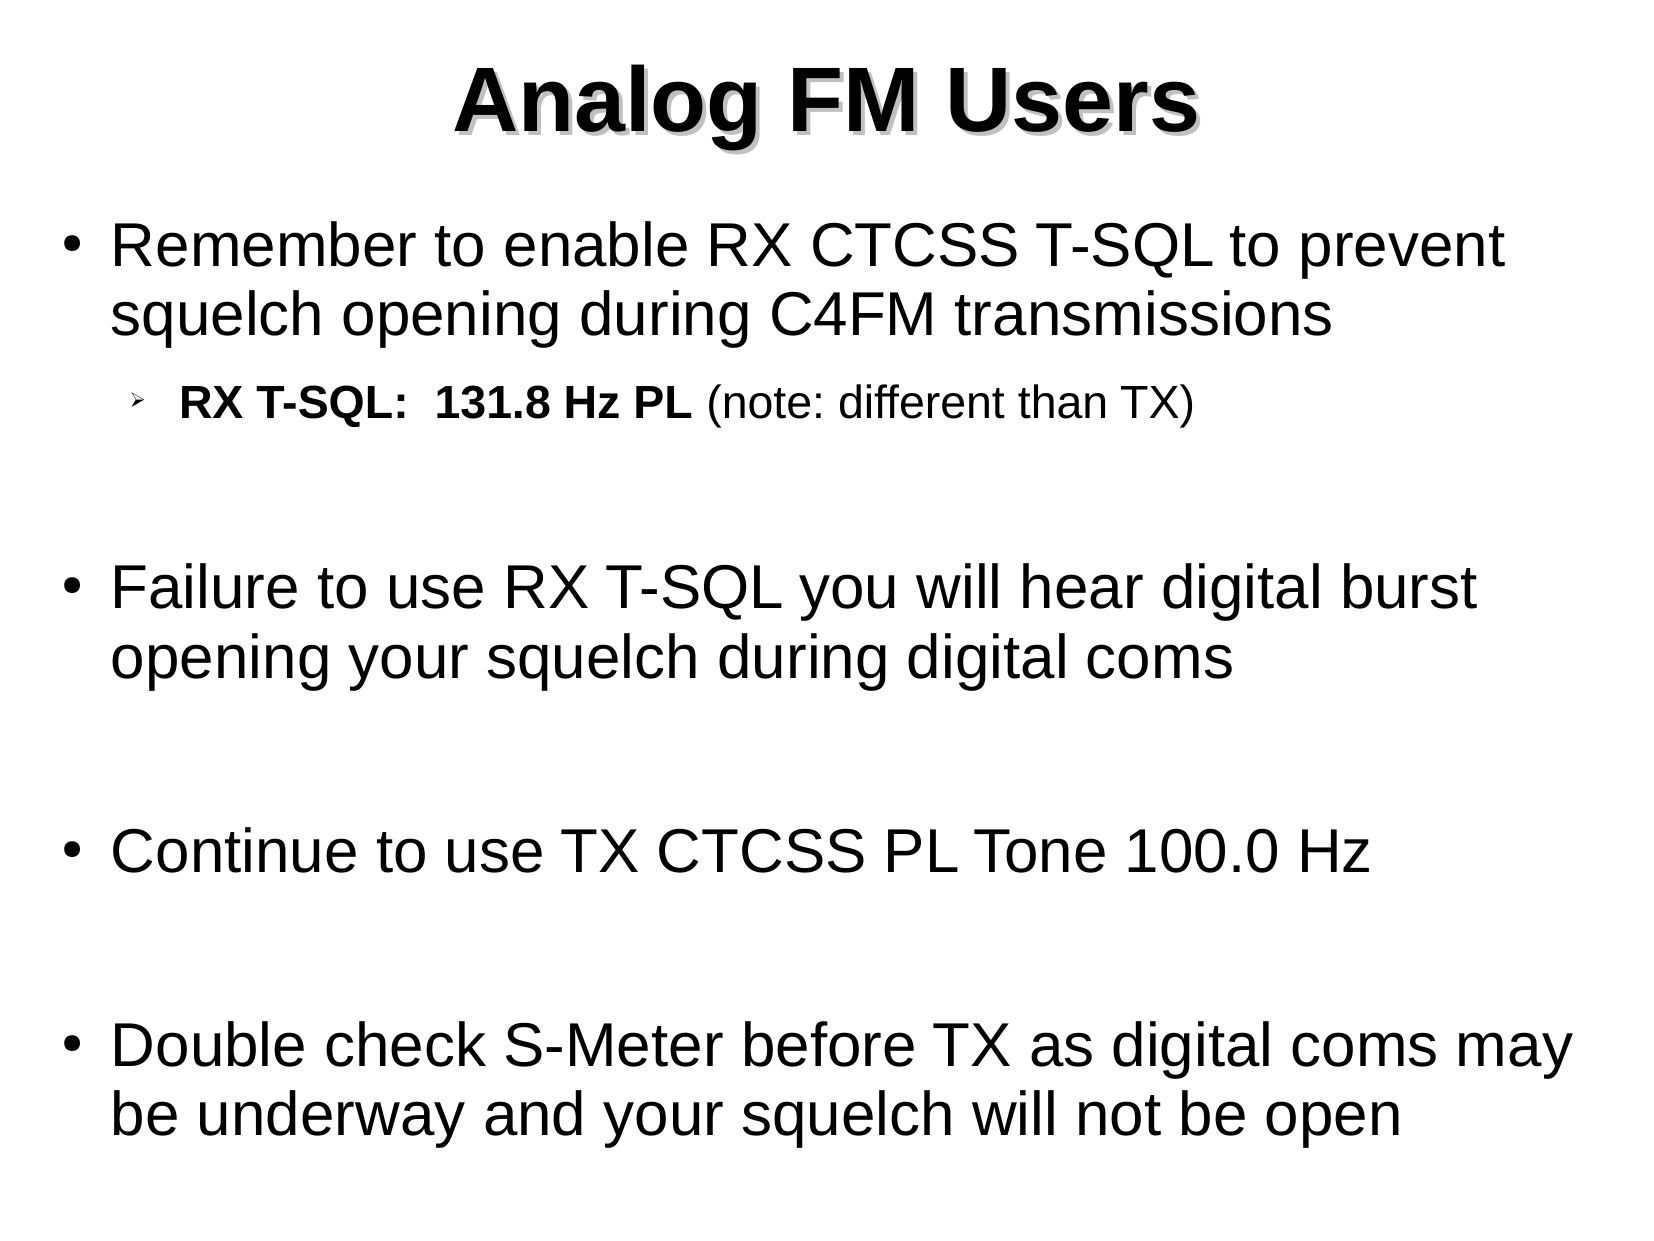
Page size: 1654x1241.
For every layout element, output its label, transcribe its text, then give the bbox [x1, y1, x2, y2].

list Remember to enable RX CTCSS T-SQL to prevent squelch opening during C4FM transmissions RX T-SQL: 131.8 Hz PL (note: different than TX) Failure to use RX T-SQL you will hear digital burst opening your squelch during digital coms Continue to use TX CTCSS PL Tone 100.0 Hz Double check S-Meter before TX as digital coms may be underway and your squelch will not be open [45, 210, 1621, 1156]
title Analog FM Users [82, 48, 1571, 152]
